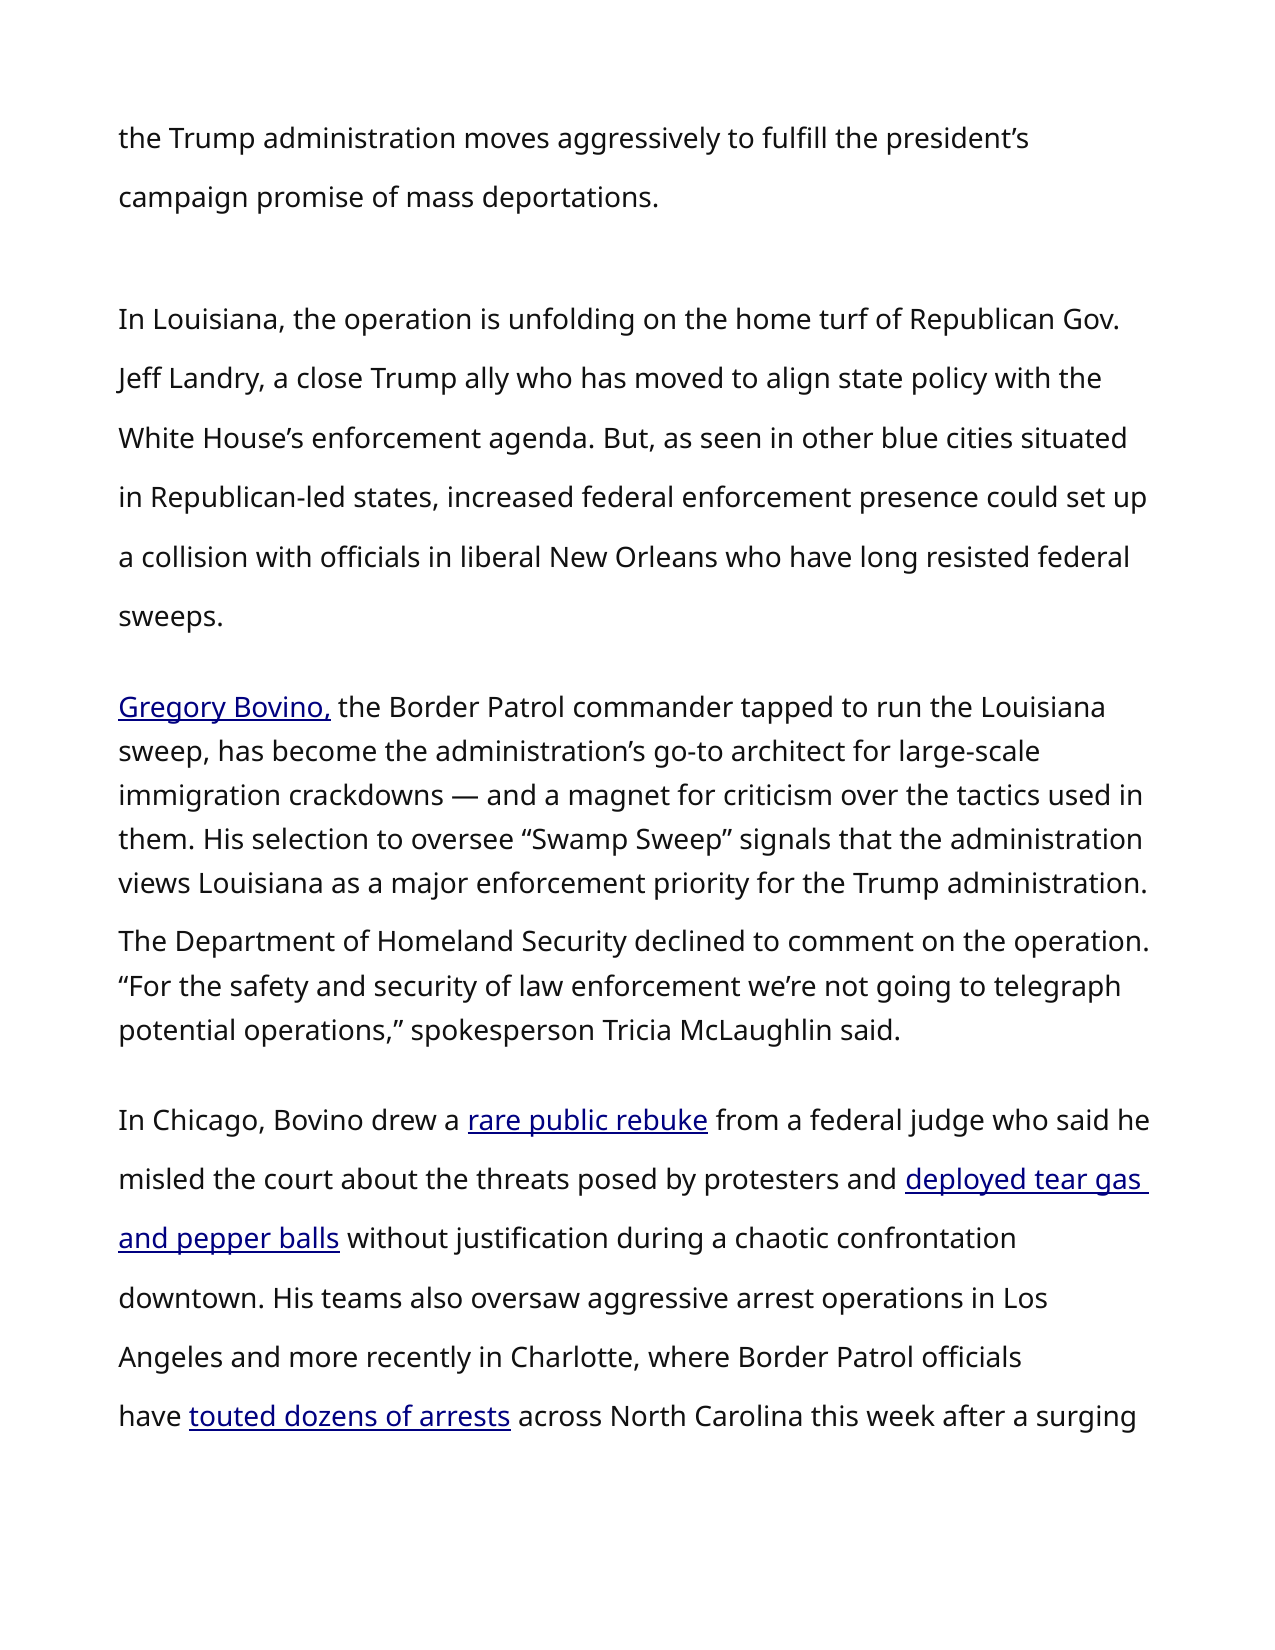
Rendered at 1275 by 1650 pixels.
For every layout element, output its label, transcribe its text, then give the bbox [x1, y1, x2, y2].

text the Trump administration moves aggressively to fulfill the president’s campaign promise of mass deportations. [118, 118, 1157, 216]
text Gregory Bovino, the Border Patrol commander tapped to run the Louisiana sweep, has become the administration’s go-to architect for large-scale immigration crackdowns — and a magnet for criticism over the tactics used in them. His selection to oversee “Swamp Sweep” signals that the administration views Louisiana as a major enforcement priority for the Trump administration. [118, 687, 1157, 901]
text In Louisiana, the operation is unfolding on the home turf of Republican Gov. Jeff Landry, a close Trump ally who has moved to align state policy with the White House’s enforcement agenda. But, as seen in other blue cities situated in Republican-led states, increased federal enforcement presence could set up a collision with officials in liberal New Orleans who have long resisted federal sweeps. [118, 299, 1157, 634]
text In Chicago, Bovino drew a rare public rebuke from a federal judge who said he misled the court about the threats posed by protesters and deployed tear gas and pepper balls without justification during a chaotic confrontation downtown. His teams also oversaw aggressive arrest operations in Los Angeles and more recently in Charlotte, where Border Patrol officials have touted dozens of arrests across North Carolina this week after a surging [118, 1100, 1157, 1435]
text The Department of Homeland Security declined to comment on the operation. “For the safety and security of law enforcement we’re not going to telegraph potential operations,” spokesperson Tricia McLaughlin said. [118, 922, 1157, 1048]
